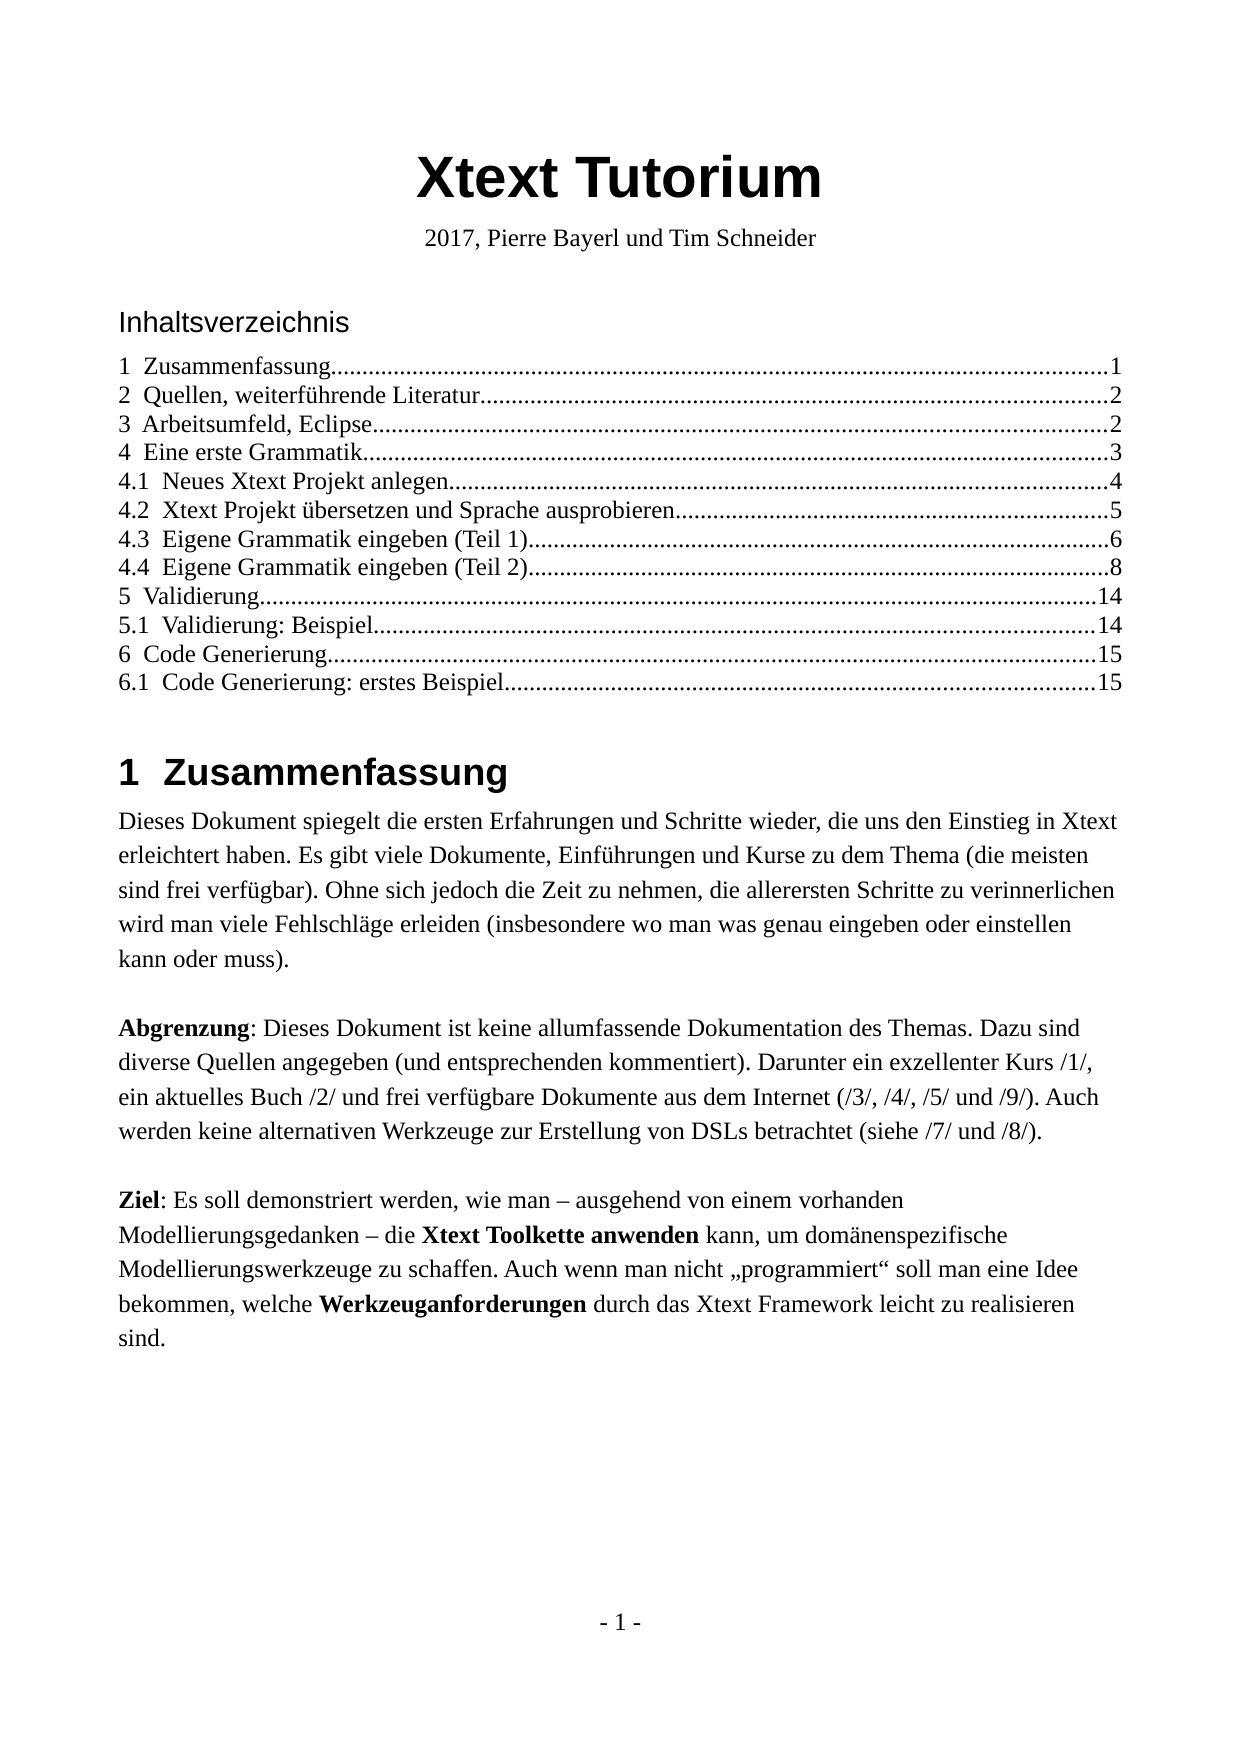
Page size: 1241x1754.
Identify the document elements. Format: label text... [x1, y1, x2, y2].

text 6 Code Generierung 15 [118, 639, 1122, 667]
text Ziel: Es soll demonstriert werden, wie man – ausgehend von einem vorhanden Modellierungsgedanken – die Xtext Toolkette anwenden kann, um domänenspezifische Modellierungswerkzeuge zu schaffen. Auch wenn man nicht „programmiert“ soll man eine Idee bekommen, welche Werkzeuganforderungen durch das Xtext Framework leicht zu realisieren sind. [118, 1185, 1122, 1352]
text 3 Arbeitsumfeld, Eclipse 2 [118, 409, 1122, 437]
title Xtext Tutorium [118, 143, 1122, 210]
text 4.3 Eigene Grammatik eingeben (Teil 1) 6 [118, 524, 1122, 552]
text 5.1 Validierung: Beispiel 14 [118, 610, 1122, 639]
text 2 Quellen, weiterführende Literatur 2 [118, 380, 1122, 409]
subtitle Zusammenfassung [118, 750, 1122, 794]
text 4.2 Xtext Projekt übersetzen und Sprache ausprobieren 5 [118, 495, 1122, 524]
text 4.4 Eigene Grammatik eingeben (Teil 2) 8 [118, 552, 1122, 581]
text Abgrenzung: Dieses Dokument ist keine allumfassende Dokumentation des Themas. Dazu sind diverse Quellen angegeben (und entsprechenden kommentiert). Darunter ein exzellenter Kurs /1/, ein aktuelles Buch /2/ und frei verfügbare Dokumente aus dem Internet (/3/, /4/, /5/ und /9/). Auch werden keine alternativen Werkzeuge zur Erstellung von DSLs betrachtet (siehe /7/ und /8/). [118, 1013, 1122, 1145]
text 4 Eine erste Grammatik 3 [118, 437, 1122, 466]
text 4.1 Neues Xtext Projekt anlegen 4 [118, 466, 1122, 495]
text 2017, Pierre Bayerl und Tim Schneider [118, 223, 1122, 251]
text Dieses Dokument spiegelt die ersten Erfahrungen und Schritte wieder, die uns den Einstieg in Xtext erleichtert haben. Es gibt viele Dokumente, Einführungen und Kurse zu dem Thema (die meisten sind frei verfügbar). Ohne sich jedoch die Zeit zu nehmen, die allerersten Schritte zu verinnerlichen wird man viele Fehlschläge erleiden (insbesondere wo man was genau eingeben oder einstellen kann oder muss). [118, 806, 1122, 973]
text 6.1 Code Generierung: erstes Beispiel 15 [118, 667, 1122, 696]
text 5 Validierung 14 [118, 581, 1122, 610]
subtitle Inhaltsverzeichnis [118, 305, 1122, 339]
text 1 Zusammenfassung 1 [118, 351, 1122, 380]
